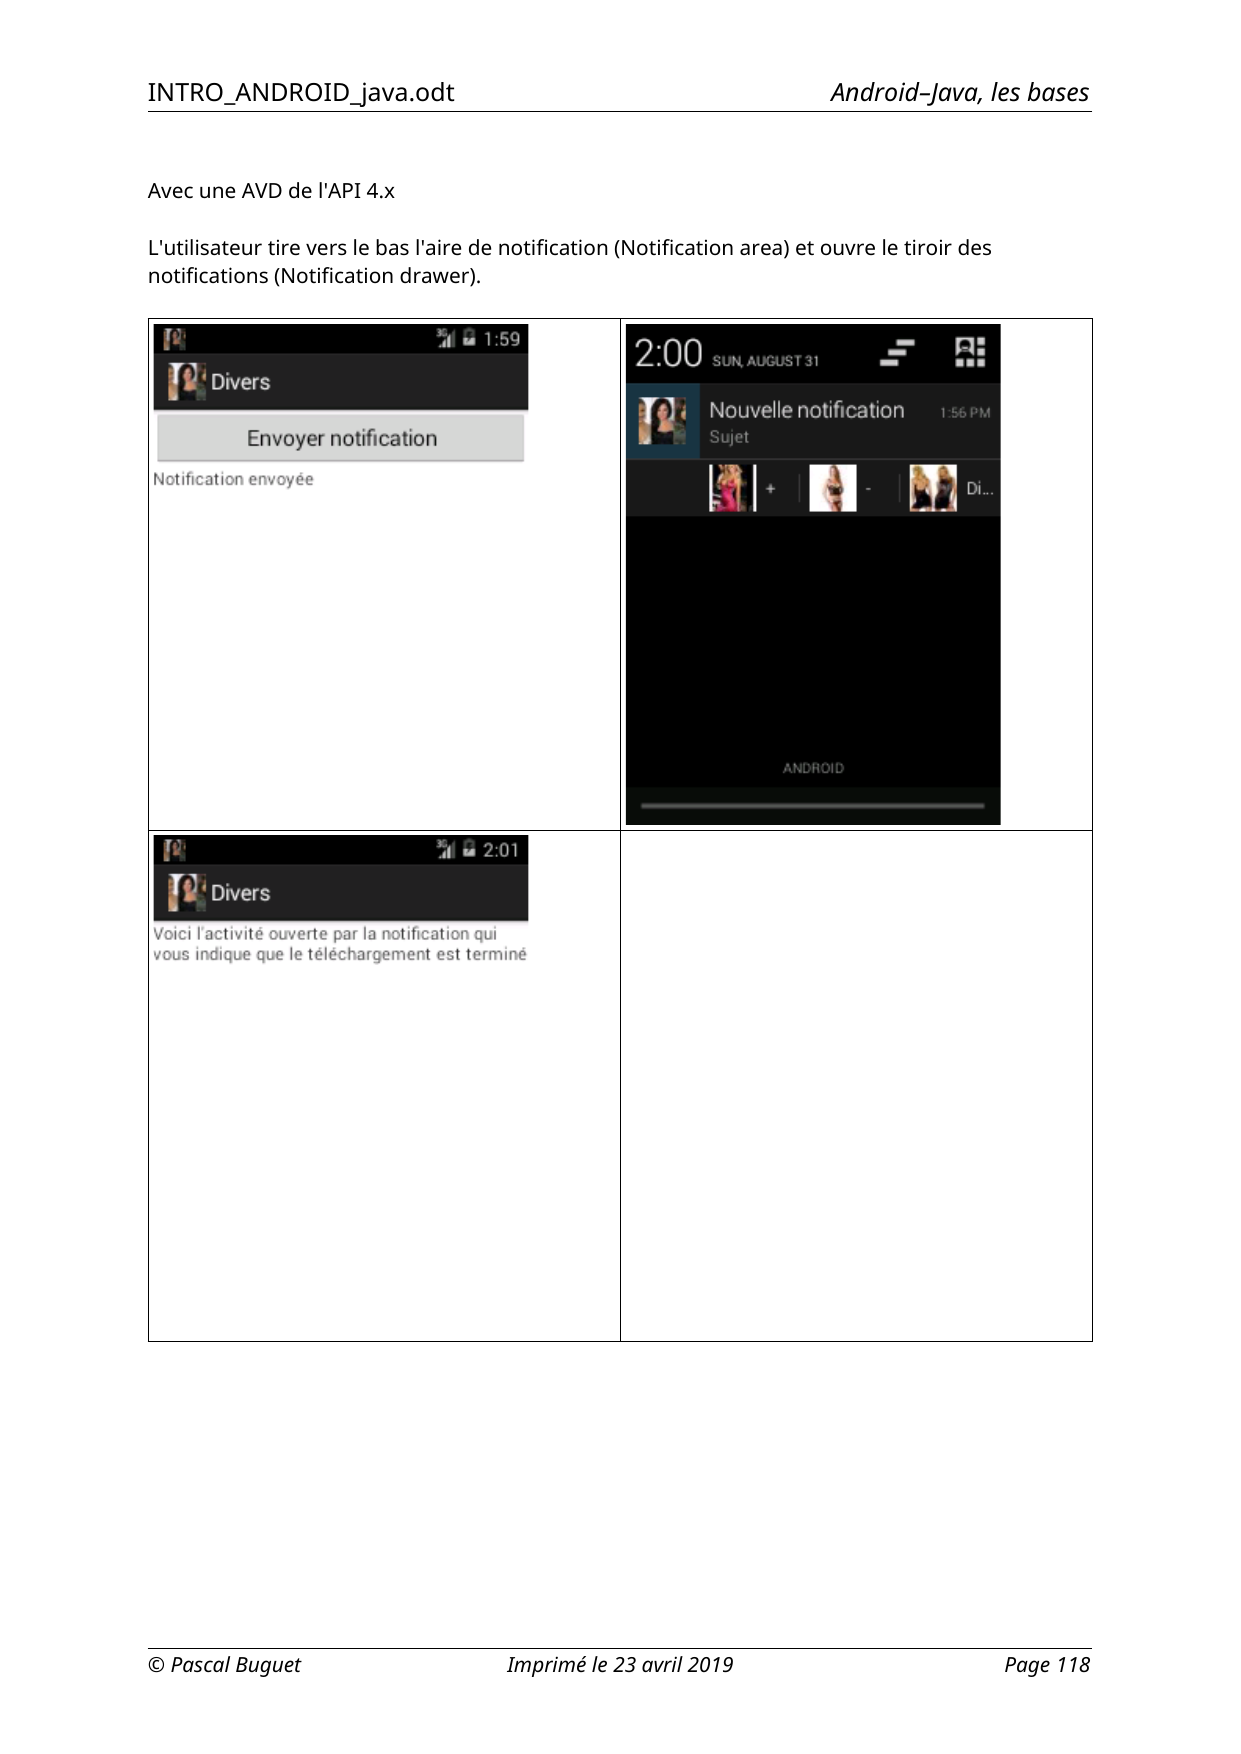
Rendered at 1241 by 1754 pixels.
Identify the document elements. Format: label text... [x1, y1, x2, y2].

table_cell [621, 831, 1092, 1341]
picture [625, 324, 1001, 825]
table_header [149, 319, 620, 830]
table_cell [149, 831, 620, 1341]
text L'utilisateur tire vers le bas l'aire de notification (Notification area) et ouvre le tiroir des notifications (Notification drawer). [148, 233, 1092, 290]
table_header [621, 319, 1092, 830]
picture [153, 324, 529, 825]
picture [153, 835, 529, 1336]
text Avec une AVD de l'API 4.x [148, 176, 1092, 204]
